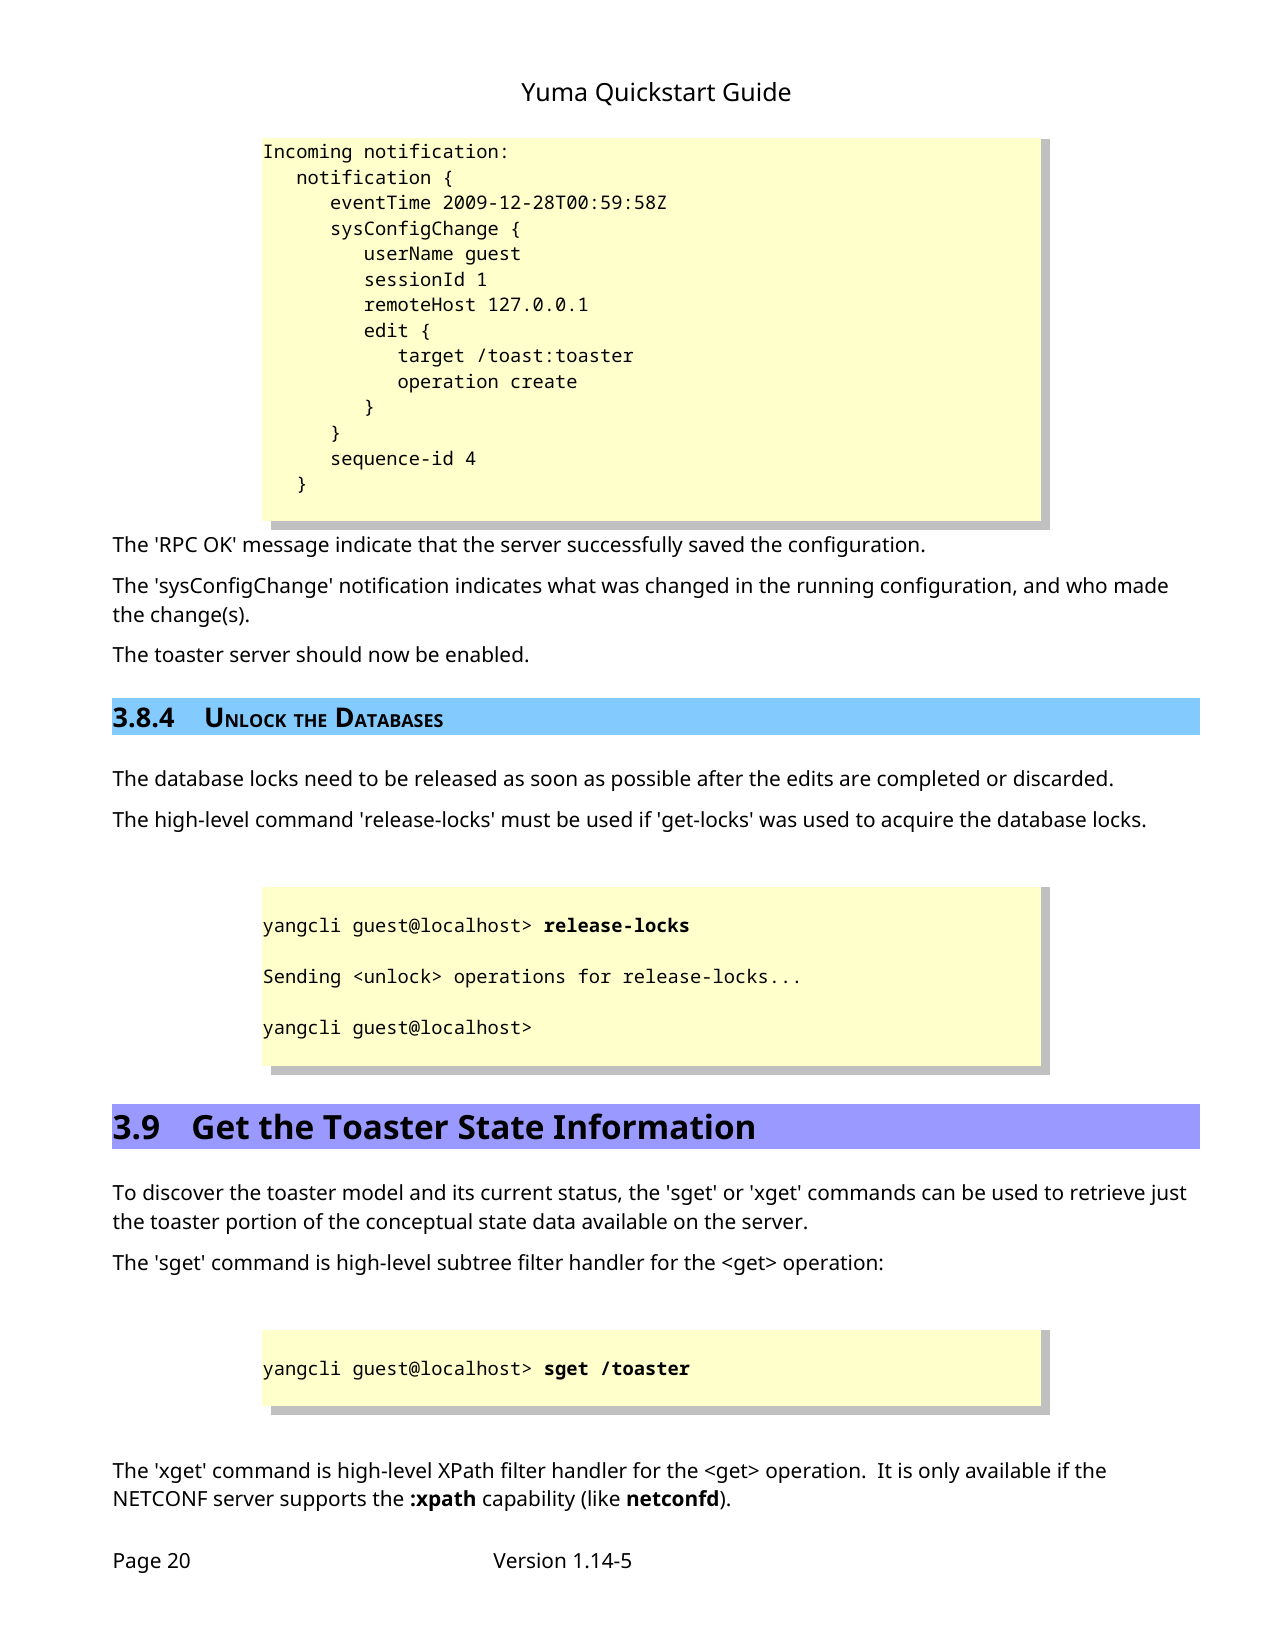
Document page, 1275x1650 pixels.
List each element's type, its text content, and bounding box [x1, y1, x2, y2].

subtitle Unlock the Databases [112, 698, 1200, 735]
text operation create [262, 368, 1041, 394]
text eventTime 2009-12-28T00:59:58Z [262, 189, 1041, 215]
text } [262, 419, 1041, 445]
text remoteHost 127.0.0.1 [262, 292, 1041, 317]
text The database locks need to be released as soon as possible after the edits are completed or discarded. [112, 764, 1200, 793]
text The 'xget' command is high-level XPath filter handler for the <get> operation. It is only available if the NETCONF server supports the :xpath capability (like netconfd). [112, 1456, 1200, 1513]
text } [262, 394, 1041, 419]
text target /toast:toaster [262, 343, 1041, 368]
text sessionId 1 [262, 266, 1041, 292]
text Incoming notification: [262, 138, 1041, 164]
text The 'sget' command is high-level subtree filter handler for the <get> operation: [112, 1248, 1200, 1276]
text The 'RPC OK' message indicate that the server successfully saved the configuration. [112, 530, 1200, 559]
text edit { [262, 317, 1041, 343]
text yangcli guest@localhost> [262, 1015, 1041, 1040]
text yangcli guest@localhost> sget /toaster [262, 1355, 1041, 1381]
text The 'sysConfigChange' notification indicates what was changed in the running configuration, and who made the change(s). [112, 571, 1200, 628]
text The high-level command 'release-locks' must be used if 'get-locks' was used to acquire the database locks. [112, 805, 1200, 834]
text To discover the toaster model and its current status, the 'sget' or 'xget' commands can be used to retrieve just the toaster portion of the conceptual state data available on the server. [112, 1178, 1200, 1235]
text userName guest [262, 241, 1041, 266]
text yangcli guest@localhost> release-locks [262, 913, 1041, 938]
text notification { [262, 164, 1041, 189]
text The toaster server should now be enabled. [112, 641, 1200, 669]
text sysConfigChange { [262, 215, 1041, 241]
text Sending <unlock> operations for release-locks... [262, 964, 1041, 989]
text sequence-id 4 [262, 445, 1041, 470]
subtitle Get the Toaster State Information [112, 1104, 1200, 1149]
text } [262, 470, 1041, 496]
